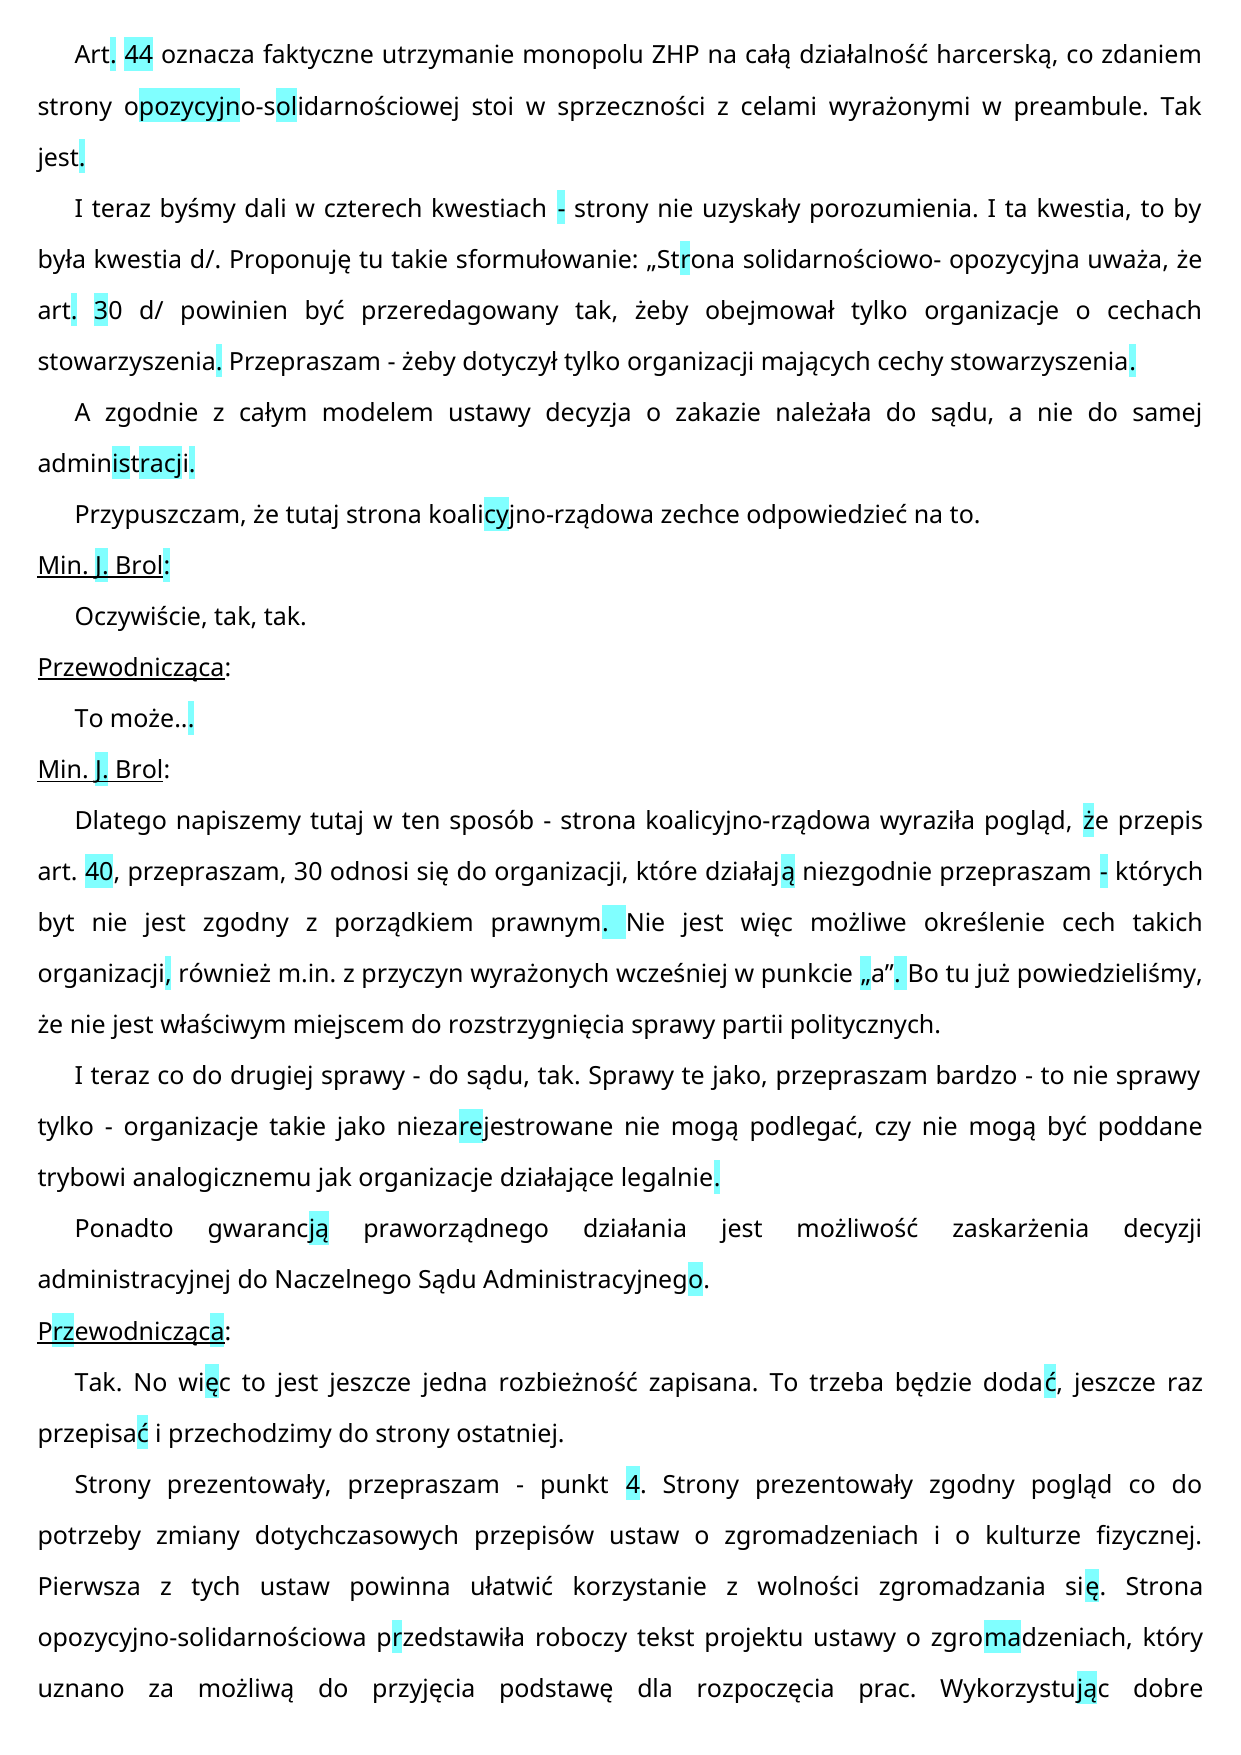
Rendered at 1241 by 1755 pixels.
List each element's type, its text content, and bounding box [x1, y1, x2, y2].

text To może... [37, 701, 1203, 735]
text A zgodnie z całym modelem ustawy decyzja o zakazie należała do sądu, a nie do samej administracji. [37, 394, 1203, 479]
text Art. 44 oznacza faktyczne utrzymanie monopolu ZHP na całą działalność harcerską, co zdaniem strony opozycyjno-solidarnościowej stoi w sprzeczności z celami wyrażonymi w preambule. Tak jest. [37, 37, 1203, 173]
text Przypuszczam, że tutaj strona koalicyjno-rządowa zechce odpowiedzieć na to. [37, 497, 1203, 531]
text Min. J. Brol: [37, 752, 1203, 786]
text Min. J. Brol: [37, 548, 1203, 582]
text I teraz byśmy dali w czterech kwestiach - strony nie uzyskały porozumienia. I ta kwestia, to by była kwestia d/. Proponuję tu takie sformułowanie: „Strona solidarnościowo- opozycyjna uważa, że art. 30 d/ powinien być przeredagowany tak, żeby obejmował tylko organizacje o cechach stowarzyszenia. Przepraszam - żeby dotyczył tylko organizacji mających cechy stowarzyszenia. [37, 190, 1203, 377]
text Oczywiście, tak, tak. [37, 599, 1203, 633]
text Strony prezentowały, przepraszam - punkt 4. Strony prezentowały zgodny pogląd co do potrzeby zmiany dotychczasowych przepisów ustaw o zgromadzeniach i o kulturze fizycznej. Pierwsza z tych ustaw powinna ułatwić korzystanie z wolności zgromadzania się. Strona opozycyjno-solidarnościowa przedstawiła roboczy tekst projektu ustawy o zgromadzeniach, który uznano za możliwą do przyjęcia podstawę dla rozpoczęcia prac. Wykorzystując dobre [37, 1466, 1203, 1704]
text Tak. No więc to jest jeszcze jedna rozbieżność zapisana. To trzeba będzie dodać, jeszcze raz przepisać i przechodzimy do strony ostatniej. [37, 1364, 1203, 1449]
text Dlatego napiszemy tutaj w ten sposób - strona koalicyjno-rządowa wyraziła pogląd, że przepis art. 40, przepraszam, 30 odnosi się do organizacji, które działają niezgodnie przepraszam - których byt nie jest zgodny z porządkiem prawnym. Nie jest więc możliwe określenie cech takich organizacji, również m.in. z przyczyn wyrażonych wcześniej w punkcie „a”. Bo tu już powiedzieliśmy, że nie jest właściwym miejscem do rozstrzygnięcia sprawy partii politycznych. [37, 803, 1203, 1041]
text I teraz co do drugiej sprawy - do sądu, tak. Sprawy te jako, przepraszam bardzo - to nie sprawy tylko - organizacje takie jako niezarejestrowane nie mogą podlegać, czy nie mogą być poddane trybowi analogicznemu jak organizacje działające legalnie. [37, 1058, 1203, 1194]
text Przewodnicząca: [37, 650, 1203, 684]
text Przewodnicząca: [37, 1313, 1203, 1347]
text Ponadto gwarancją praworządnego działania jest możliwość zaskarżenia decyzji administracyjnej do Naczelnego Sądu Administracyjnego. [37, 1211, 1203, 1296]
